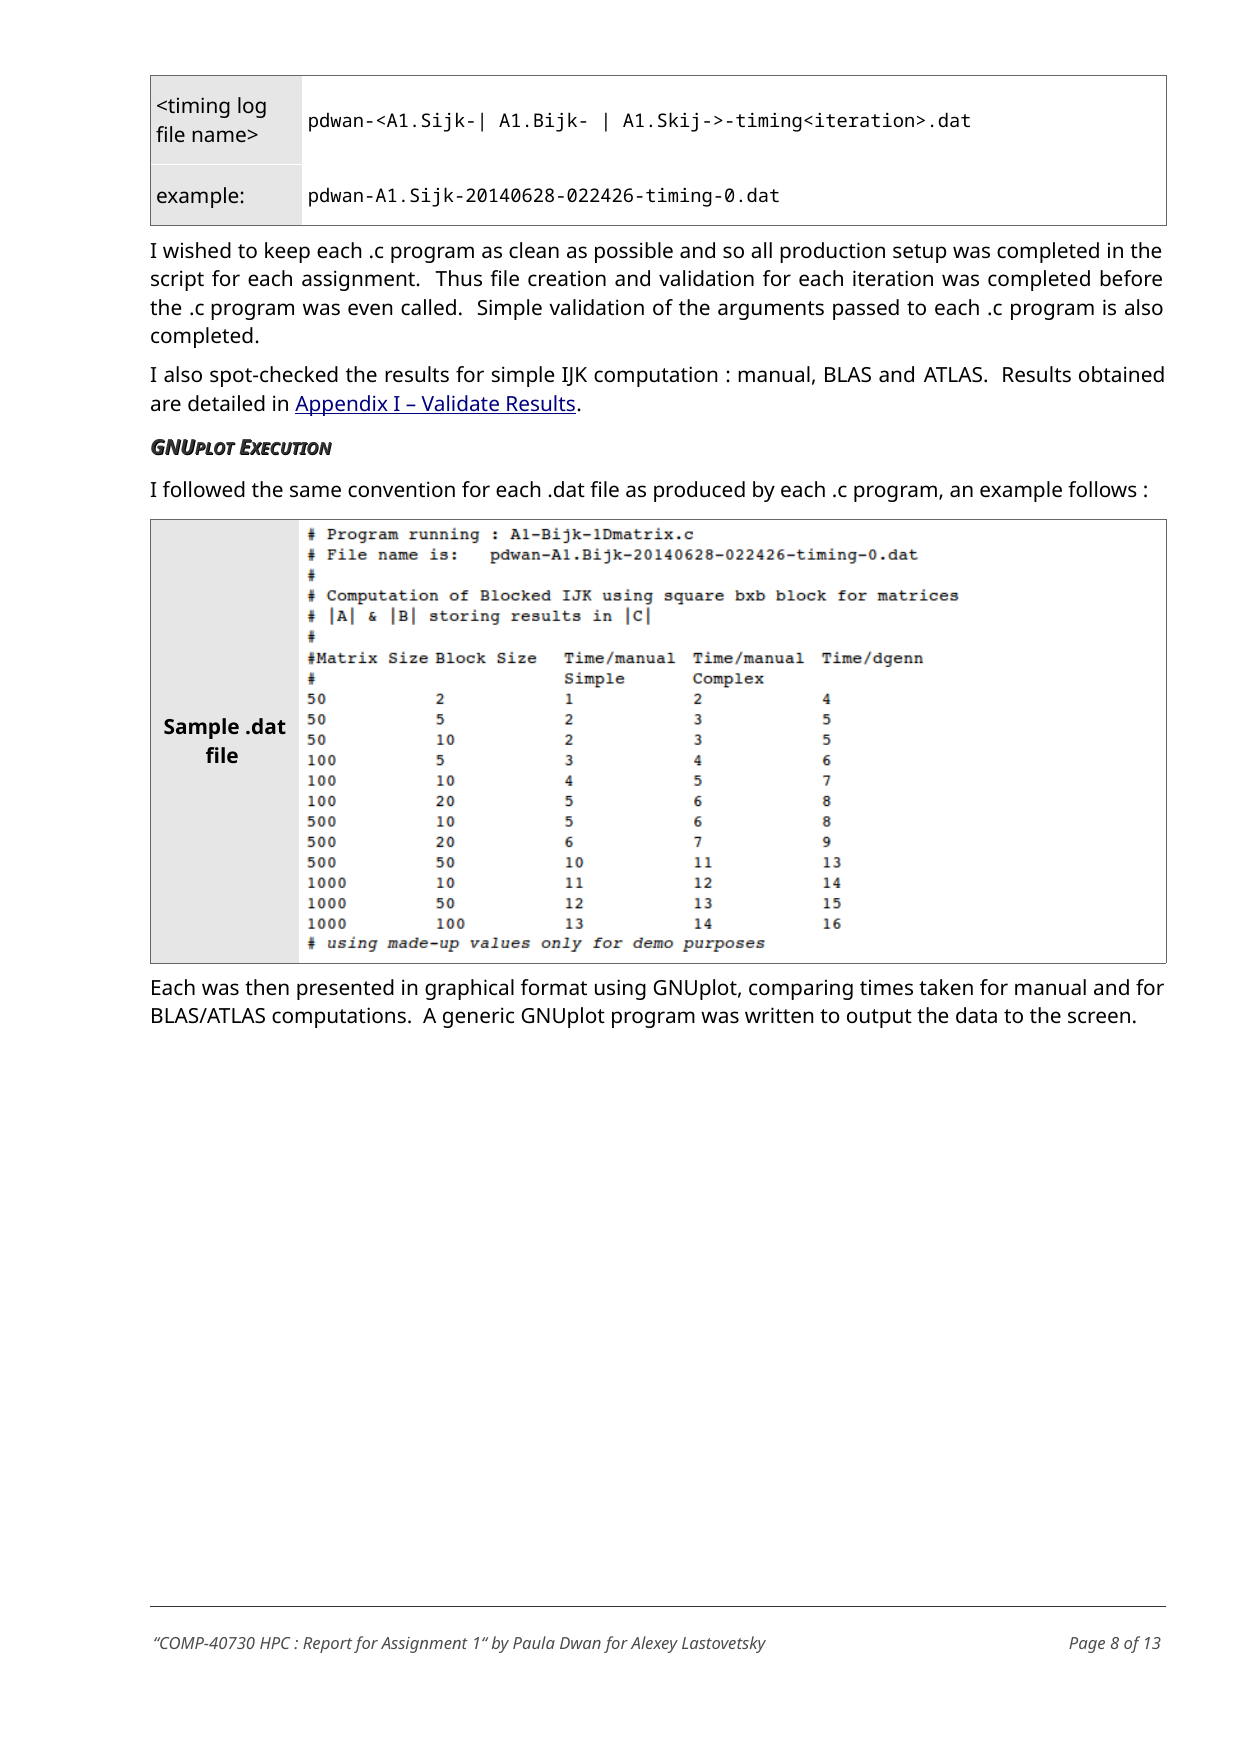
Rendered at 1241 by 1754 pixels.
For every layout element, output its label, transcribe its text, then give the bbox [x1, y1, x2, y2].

subtitle GNUplot Execution [150, 432, 1166, 461]
picture [304, 525, 980, 957]
table_header Sample .dat file [151, 520, 299, 963]
text I also spot-checked the results for simple IJK computation : manual, BLAS and ATLAS. Results obtained are detailed in Appendix I – Validate Results. [150, 360, 1166, 417]
table_header pdwan-<A1.Sijk-| A1.Bijk- | A1.Skij->-timing<iteration>.dat [302, 76, 1166, 164]
table_header [299, 520, 1166, 963]
table_header <timing log file name> [151, 76, 302, 164]
text Each was then presented in graphical format using GNUplot, comparing times taken for manual and for BLAS/ATLAS computations. A generic GNUplot program was written to output the data to the screen. [150, 973, 1166, 1030]
text I wished to keep each .c program as clean as possible and so all production setup was completed in the script for each assignment. Thus file creation and validation for each iteration was completed before the .c program was even called. Simple validation of the arguments passed to each .c program is also completed. [150, 236, 1166, 350]
table_cell pdwan-A1.Sijk-20140628-022426-timing-0.dat [302, 165, 1166, 225]
text I followed the same convention for each .dat file as produced by each .c program, an example follows : [150, 476, 1166, 504]
table_cell example: [151, 165, 302, 225]
